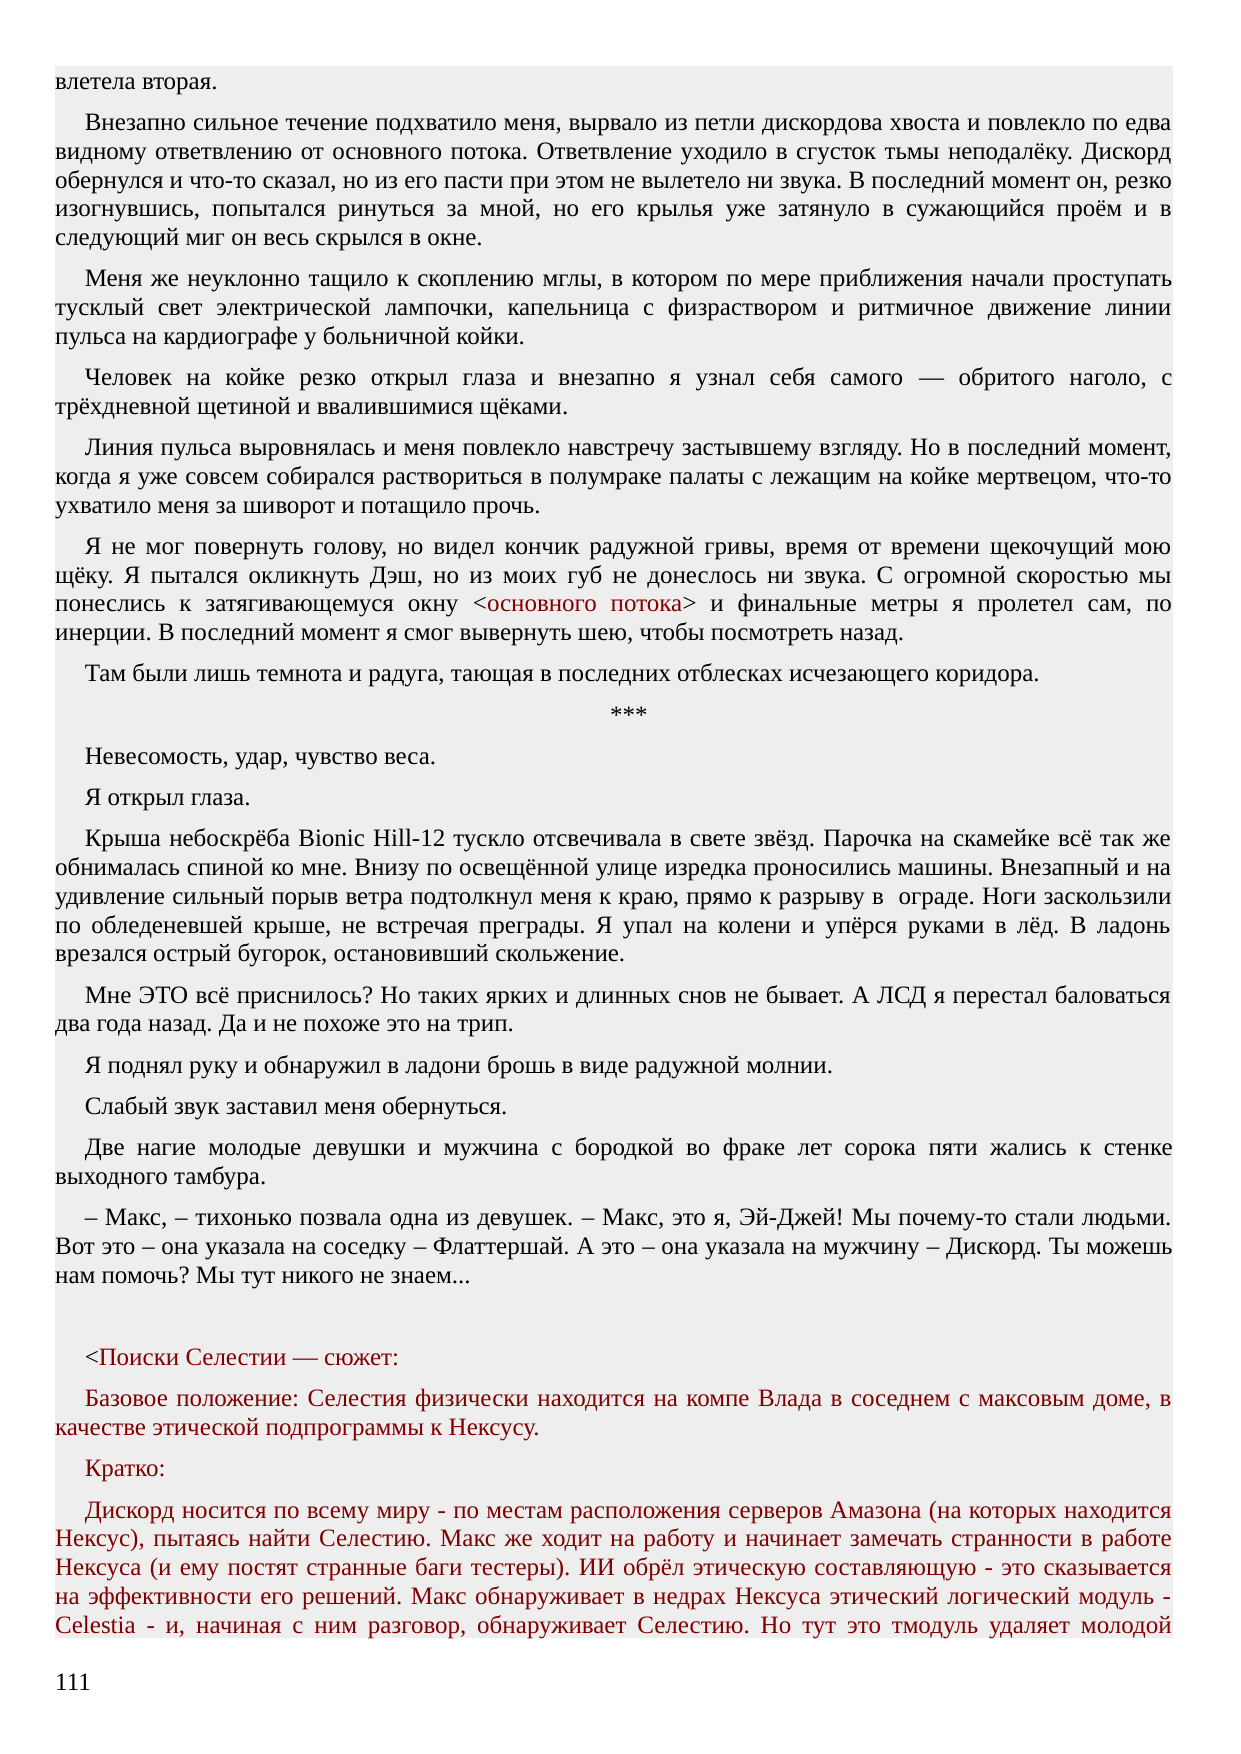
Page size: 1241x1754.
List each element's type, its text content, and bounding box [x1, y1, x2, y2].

text Линия пульса выровнялась и меня повлекло навстречу застывшему взгляду. Но в последний момент, когда я уже совсем собирался раствориться в полумраке палаты с лежащим на койке мертвецом, что-то ухватило меня за шиворот и потащило прочь. [55, 432, 1173, 518]
text *** [55, 700, 1173, 728]
text влетела вторая. [55, 66, 1173, 95]
text – Макс, – тихонько позвала одна из девушек. – Макс, это я, Эй-Джей! Мы почему-то стали людьми. Вот это – она указала на соседку – Флаттершай. А это – она указала на мужчину – Дискорд. Ты можешь нам помочь? Мы тут никого не знаем... [55, 1202, 1173, 1288]
text Крыша небоскрёба Bionic Hill-12 тускло отсвечивала в свете звёзд. Парочка на скамейке всё так же обнималась спиной ко мне. Внизу по освещённой улице изредка проносились машины. Внезапный и на удивление сильный порыв ветра подтолкнул меня к краю, прямо к разрыву в ограде. Ноги заскользили по обледеневшей крыше, не встречая преграды. Я упал на колени и упёрся руками в лёд. В ладонь врезался острый бугорок, остановивший скольжение. [55, 823, 1173, 967]
text Меня же неуклонно тащило к скоплению мглы, в котором по мере приближения начали проступать тусклый свет электрической лампочки, капельница с физраствором и ритмичное движение линии пульса на кардиографе у больничной койки. [55, 263, 1173, 350]
text Слабый звук заставил меня обернуться. [55, 1091, 1173, 1120]
text Мне ЭТО всё приснилось? Но таких ярких и длинных снов не бывает. А ЛСД я перестал баловаться два года назад. Да и не похоже это на трип. [55, 980, 1173, 1037]
text Базовое положение: Селестия физически находится на компе Влада в соседнем с максовым доме, в качестве этической подпрограммы к Нексусу. [55, 1383, 1173, 1441]
text Дискорд носится по всему миру - по местам расположения серверов Амазона (на которых находится Нексус), пытаясь найти Селестию. Макс же ходит на работу и начинает замечать странности в работе Нексуса (и ему постят странные баги тестеры). ИИ обрёл этическую составляющую - это сказывается на эффективности его решений. Макс обнаруживает в недрах Нексуса этический логический модуль - Celestia - и, начиная с ним разговор, обнаруживает Селестию. Но тут это тмодуль удаляет молодой [55, 1495, 1173, 1638]
text Там были лишь темнота и радуга, тающая в последних отблесках исчезающего коридора. [55, 658, 1173, 687]
text Внезапно сильное течение подхватило меня, вырвало из петли дискордова хвоста и повлекло по едва видному ответвлению от основного потока. Ответвление уходило в сгусток тьмы неподалёку. Дискорд обернулся и что-то сказал, но из его пасти при этом не вылетело ни звука. В последний момент он, резко изогнувшись, попытался ринуться за мной, но его крылья уже затянуло в сужающийся проём и в следующий миг он весь скрылся в окне. [55, 107, 1173, 251]
text Я открыл глаза. [55, 782, 1173, 811]
text Я не мог повернуть голову, но видел кончик радужной гривы, время от времени щекочущий мою щёку. Я пытался окликнуть Дэш, но из моих губ не донеслось ни звука. С огромной скоростью мы понеслись к затягивающемуся окну <основного потока> и финальные метры я пролетел сам, по инерции. В последний момент я смог вывернуть шею, чтобы посмотреть назад. [55, 531, 1173, 646]
text Я поднял руку и обнаружил в ладони брошь в виде радужной молнии. [55, 1050, 1173, 1078]
text <Поиски Селестии — сюжет: [55, 1342, 1173, 1371]
text Человек на койке резко открыл глаза и внезапно я узнал себя самого — обритого наголо, с трёхдневной щетиной и ввалившимися щёками. [55, 362, 1173, 420]
text Невесомость, удар, чувство веса. [55, 741, 1173, 770]
text Кратко: [55, 1453, 1173, 1482]
text Две нагие молодые девушки и мужчина с бородкой во фраке лет сорока пяти жались к стенке выходного тамбура. [55, 1132, 1173, 1190]
